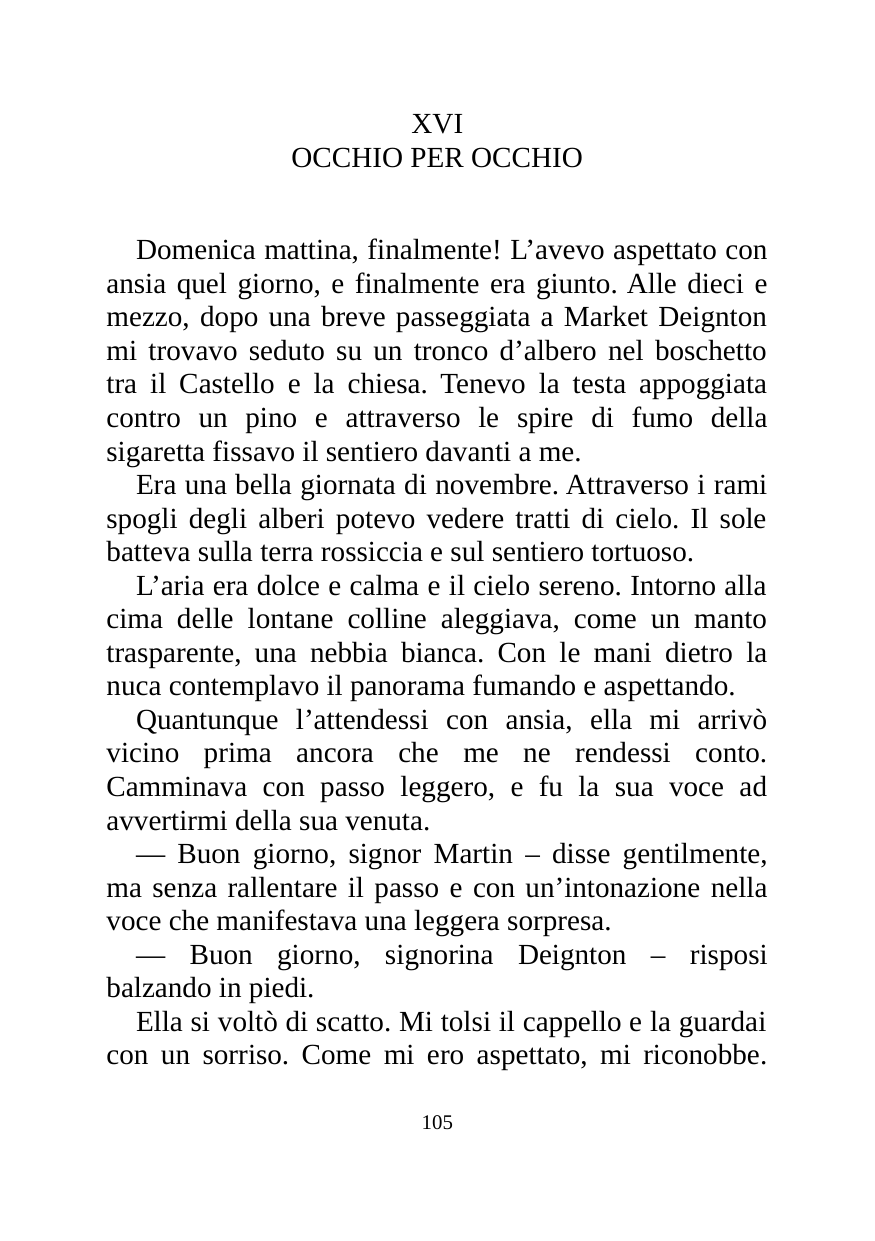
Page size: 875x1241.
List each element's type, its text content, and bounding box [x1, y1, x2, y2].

text — Buon giorno, signorina Deignton – risposi balzando in piedi. [106, 937, 768, 1004]
subtitle XVI OCCHIO PER OCCHIO [106, 106, 768, 173]
text L’aria era dolce e calma e il cielo sereno. Intorno alla cima delle lontane colline aleggiava, come un manto trasparente, una nebbia bianca. Con le mani dietro la nuca contemplavo il panorama fumando e aspettando. [106, 568, 768, 702]
text Quantunque l’attendessi con ansia, ella mi arrivò vicino prima ancora che me ne rendessi conto. Camminava con passo leggero, e fu la sua voce ad avvertirmi della sua venuta. [106, 702, 768, 836]
text — Buon giorno, signor Martin – disse gentilmente, ma senza rallentare il passo e con un’intonazione nella voce che manifestava una leggera sorpresa. [106, 836, 768, 937]
text Domenica mattina, finalmente! L’avevo aspettato con ansia quel giorno, e finalmente era giunto. Alle dieci e mezzo, dopo una breve passeggiata a Market Deignton mi trovavo seduto su un tronco d’albero nel boschetto tra il Castello e la chiesa. Tenevo la testa appoggiata contro un pino e attraverso le spire di fumo della sigaretta fissavo il sentiero davanti a me. [106, 232, 768, 467]
text Era una bella giornata di novembre. Attraverso i rami spogli degli alberi potevo vedere tratti di cielo. Il sole batteva sulla terra rossiccia e sul sentiero tortuoso. [106, 467, 768, 568]
text Ella si voltò di scatto. Mi tolsi il cappello e la guardai con un sorriso. Come mi ero aspettato, mi riconobbe. [106, 1004, 768, 1071]
